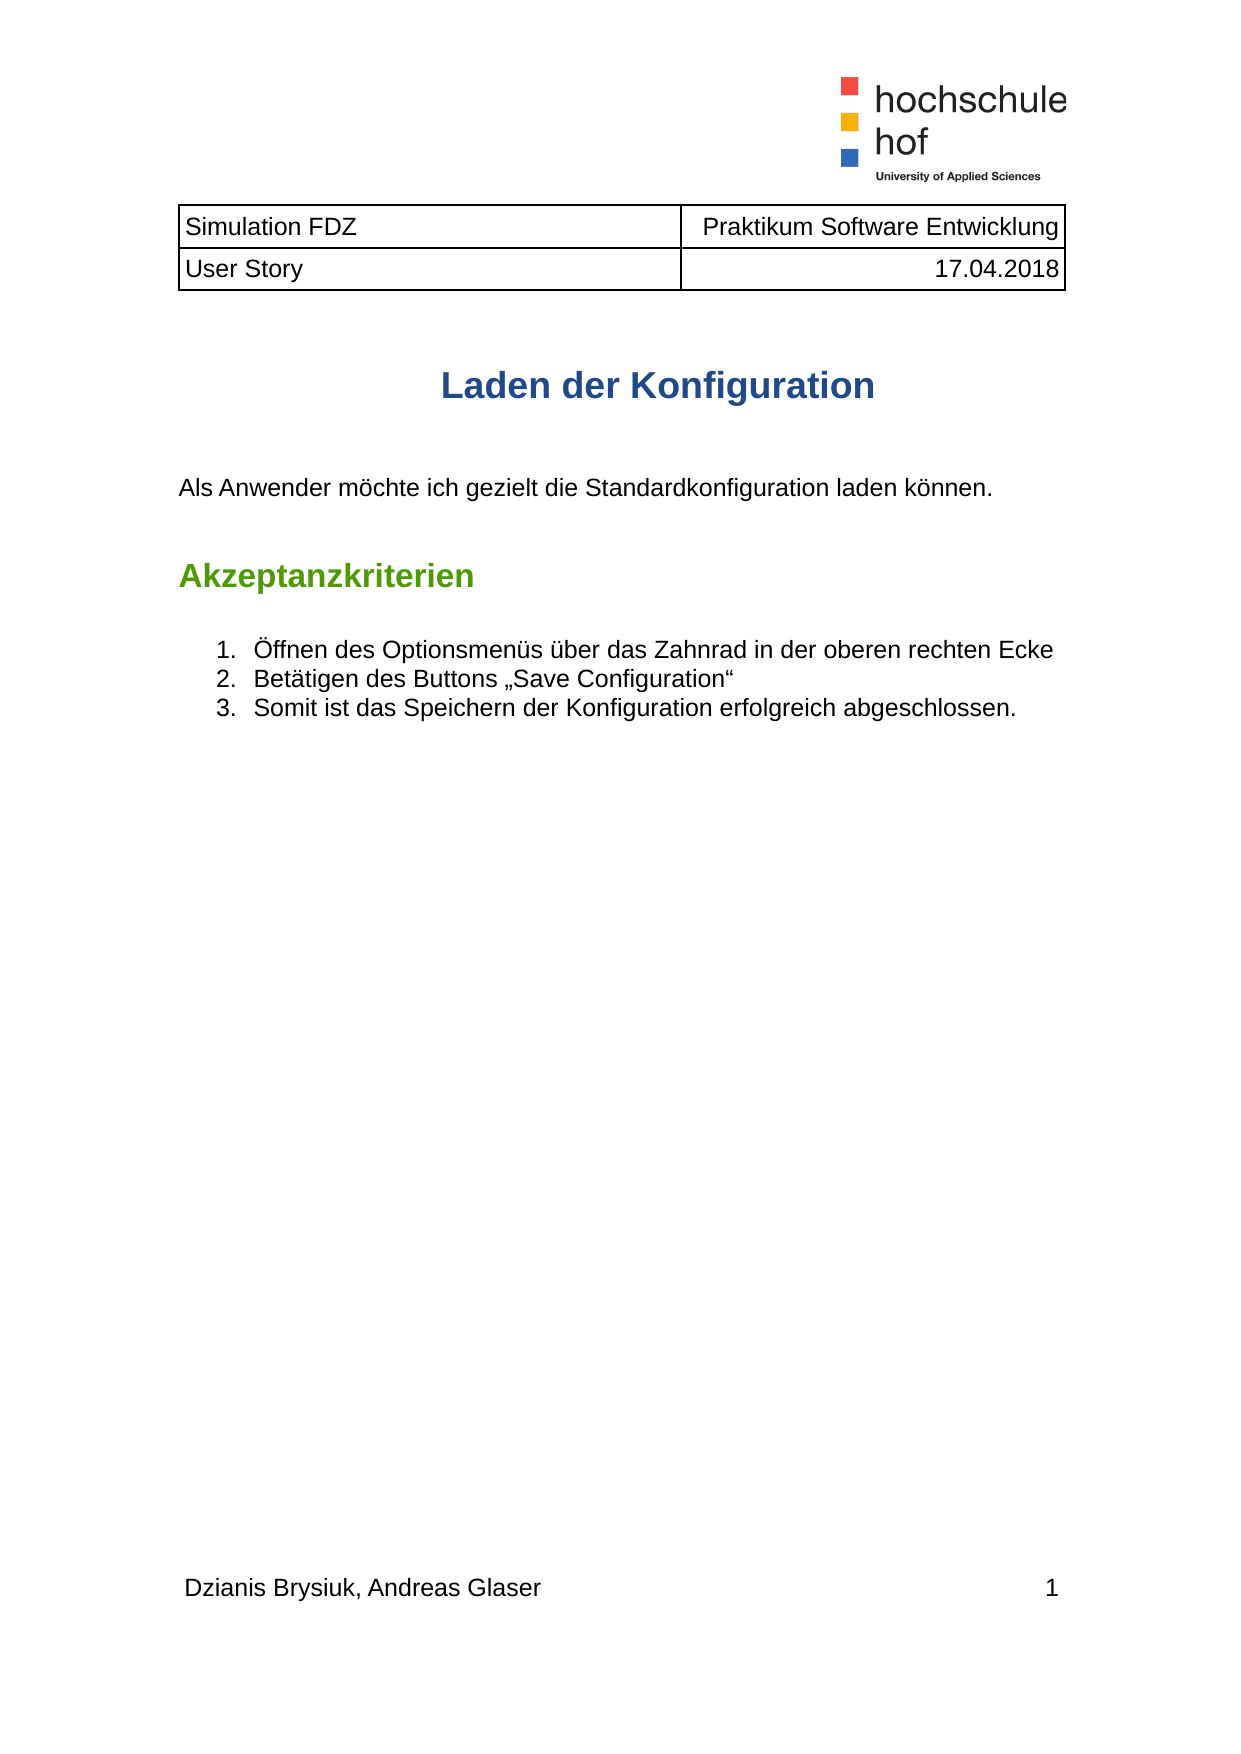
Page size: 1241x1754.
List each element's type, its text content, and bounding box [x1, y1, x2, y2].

subtitle Akzeptanzkriterien [178, 556, 1064, 594]
list Öffnen des Optionsmenüs über das Zahnrad in der oberen rechten Ecke [216, 635, 1064, 664]
list Somit ist das Speichern der Konfiguration erfolgreich abgeschlossen. [216, 693, 1064, 722]
picture [841, 77, 1067, 182]
list Betätigen des Buttons „Save Configuration“ [216, 664, 1064, 693]
text Als Anwender möchte ich gezielt die Standardkonfiguration laden können. [178, 473, 1064, 502]
text Laden der Konfiguration [178, 363, 1064, 406]
